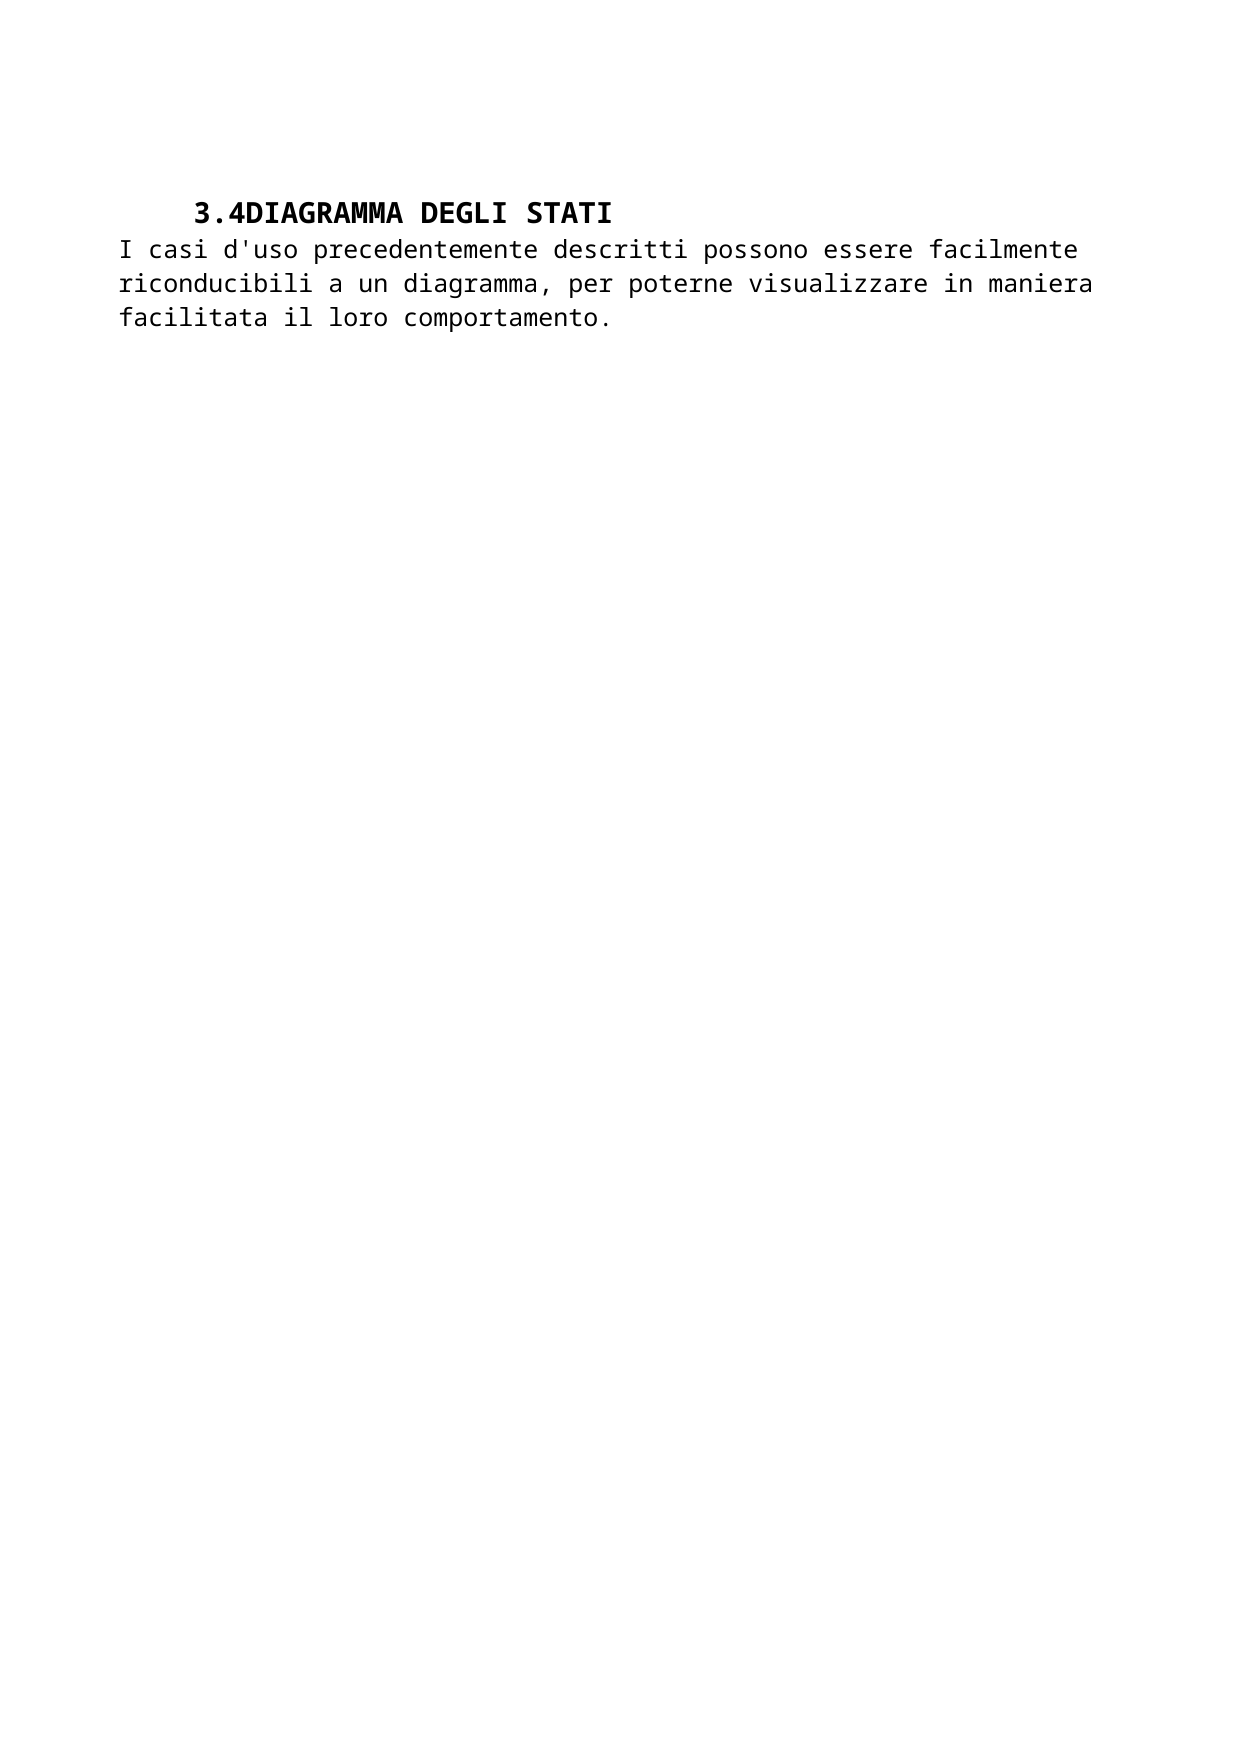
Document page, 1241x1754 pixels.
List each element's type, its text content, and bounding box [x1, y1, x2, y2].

list DIAGRAMMA DEGLI STATI [193, 192, 1122, 232]
text I casi d'uso precedentemente descritti possono essere facilmente riconducibili a un diagramma, per poterne visualizzare in maniera facilitata il loro comportamento. [118, 232, 1122, 334]
